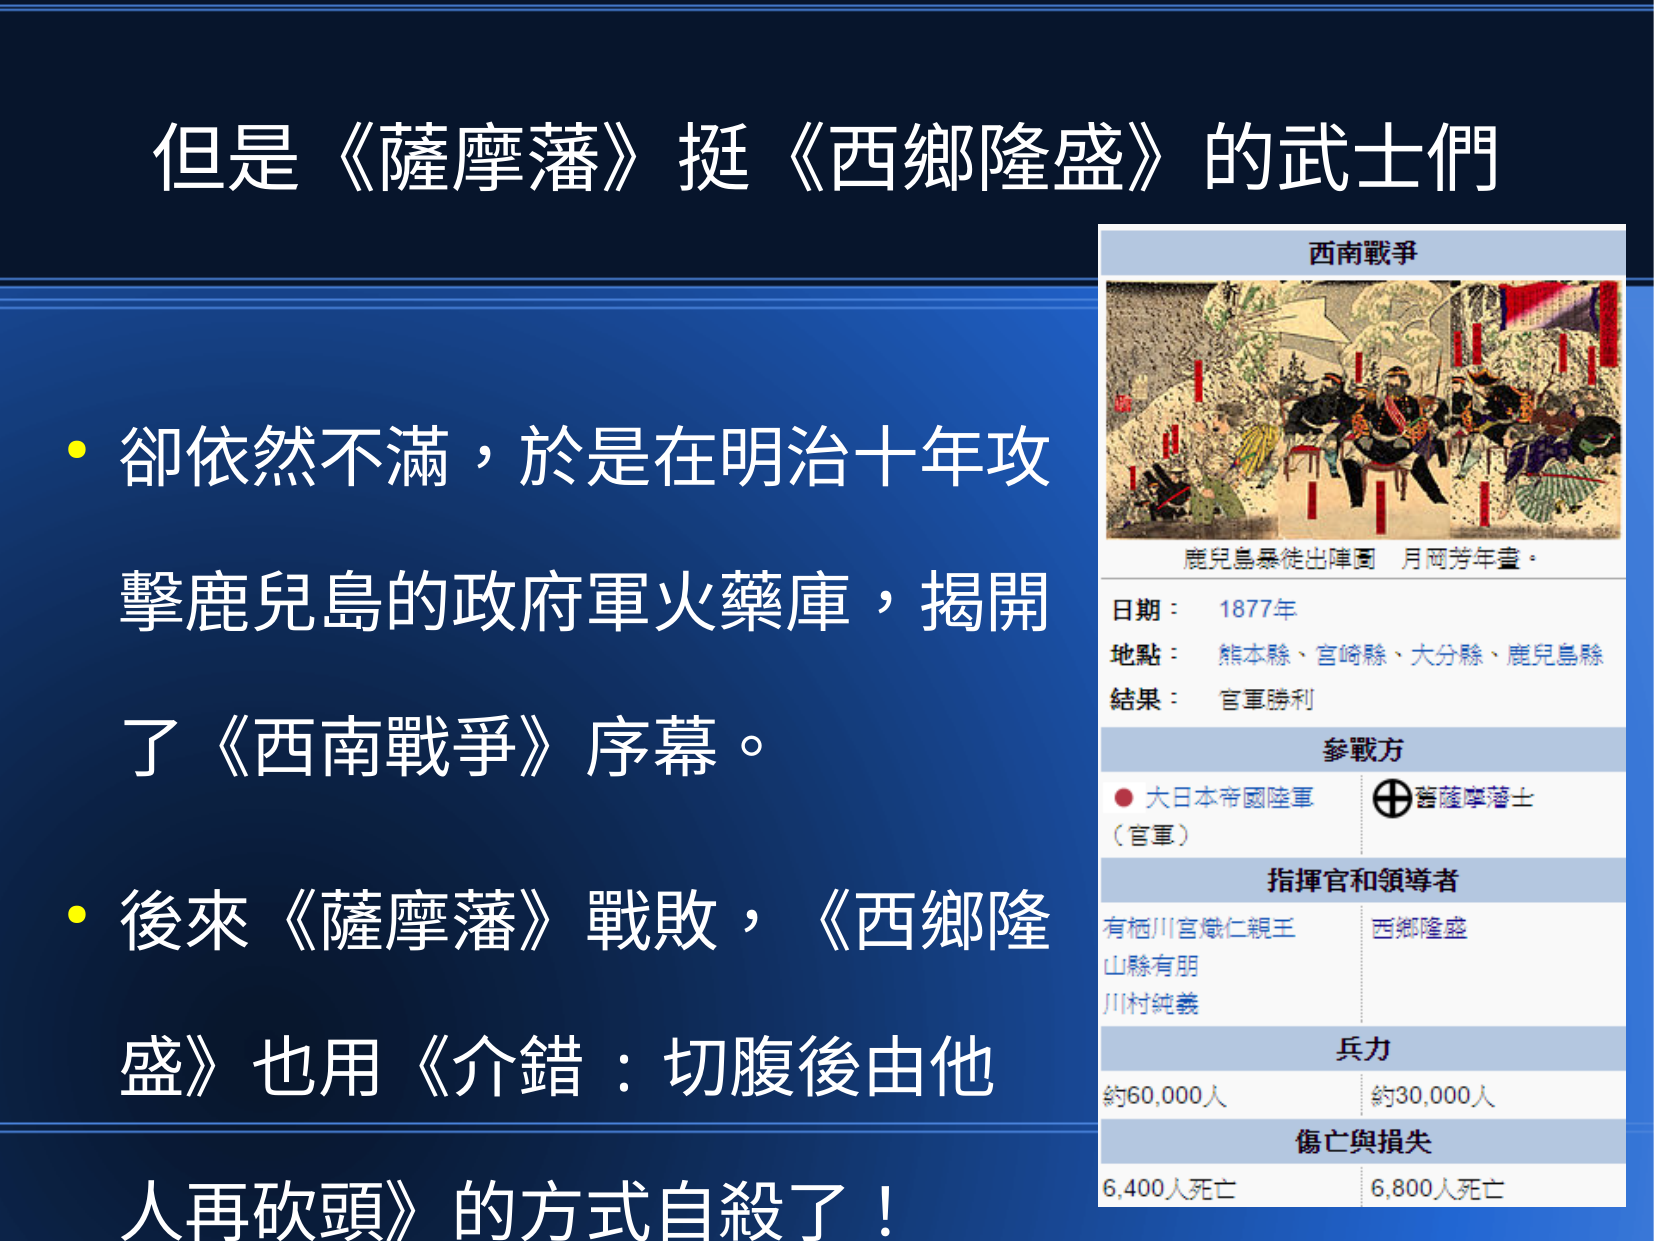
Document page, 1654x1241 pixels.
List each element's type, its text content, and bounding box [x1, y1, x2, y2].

title 但是《薩摩藩》挺《西鄉隆盛》的武士們 [82, 49, 1571, 257]
picture [0, 0, 1654, 1241]
list 卻依然不滿，於是在明治十年攻擊鹿兒島的政府軍火藥庫，揭開了《西南戰爭》序幕。 後來《薩摩藩》戰敗，《西鄉隆盛》也用《介錯:切腹後由他人再砍頭》的方式自殺了！ [47, 355, 1063, 1241]
